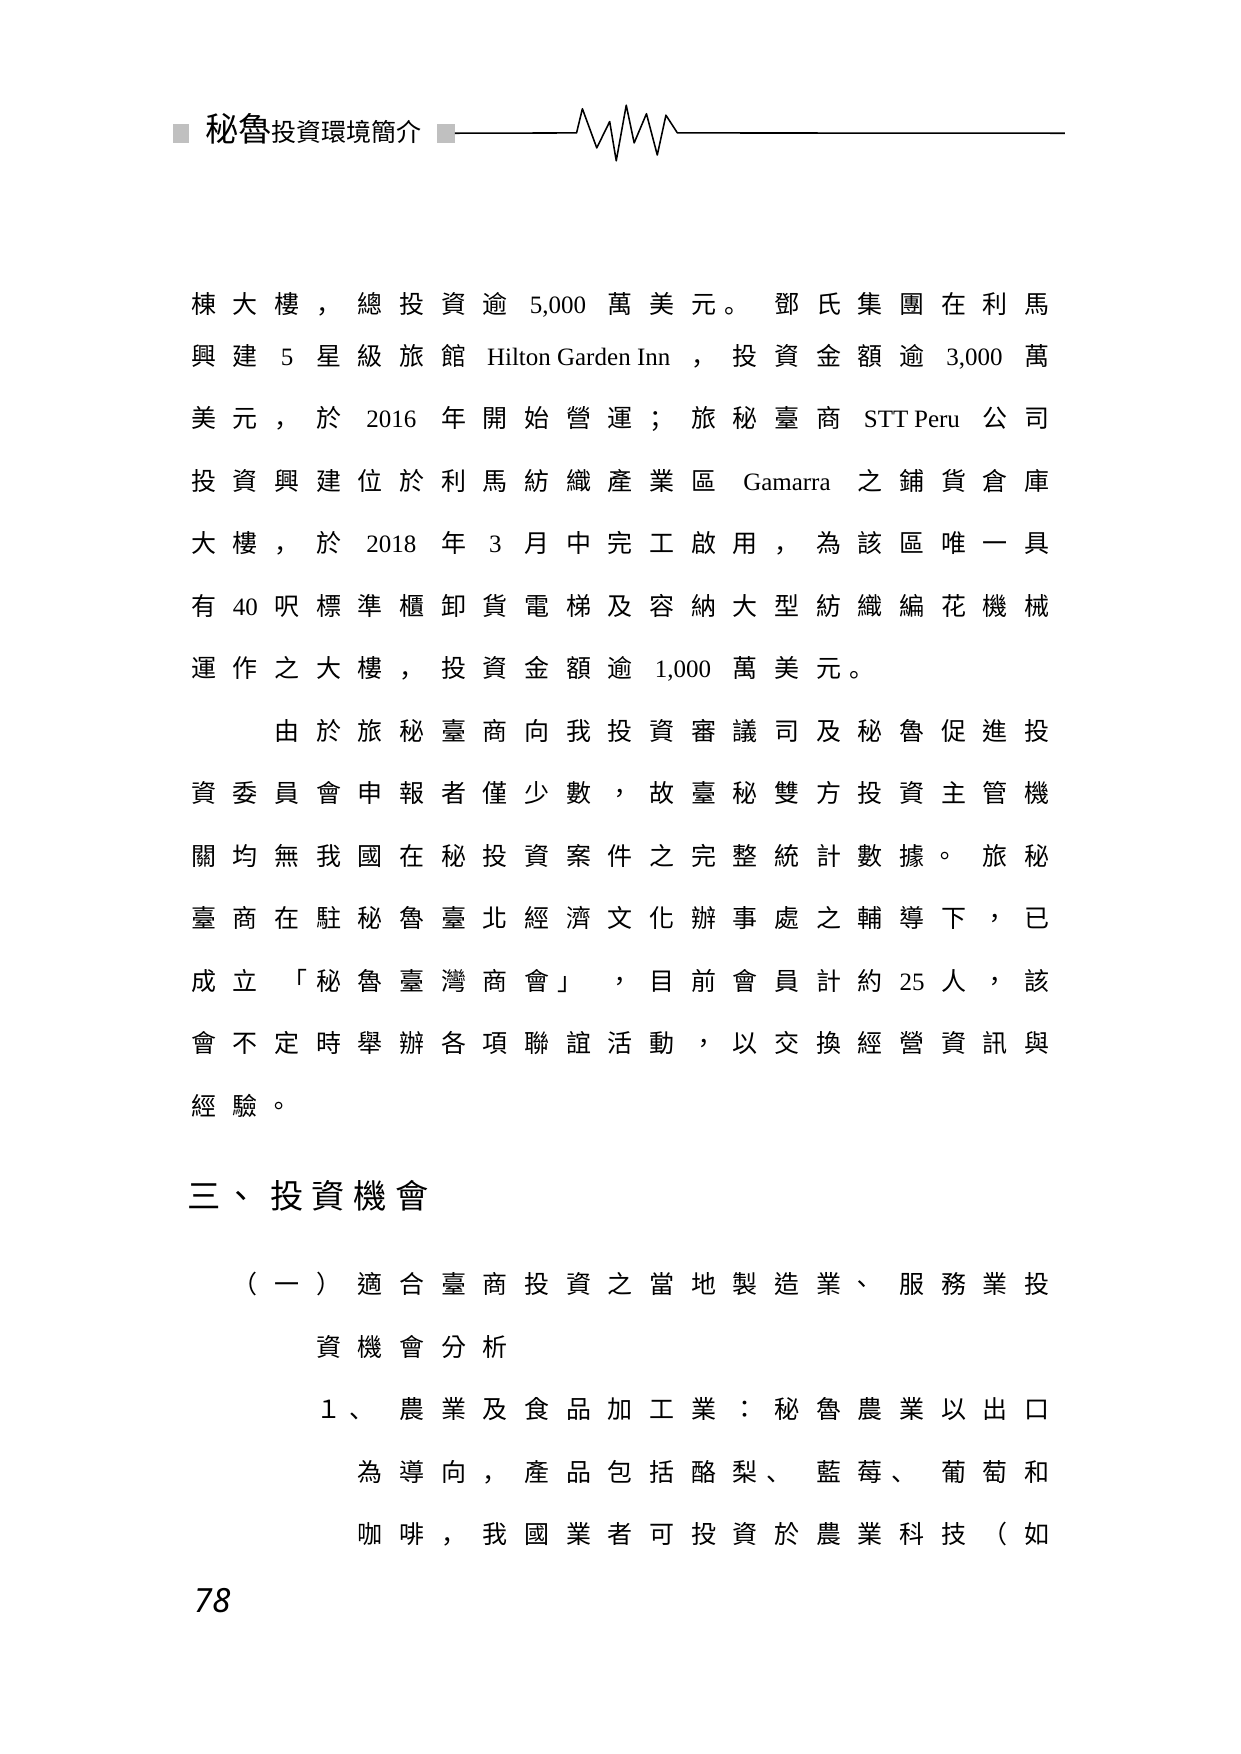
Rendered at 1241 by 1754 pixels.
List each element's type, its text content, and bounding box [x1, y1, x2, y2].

text １、農業及食品加工業：秘魯農業以出口為導向，產品包括酪梨、藍莓、葡萄和咖啡，我國業者可投資於農業科技（如 [281, 1366, 1058, 1554]
text 由於旅秘臺商向我投資審議司及秘魯促進投資委員會申報者僅少數，故臺秘雙方投資主管機關均無我國在秘投資案件之完整統計數據。旅秘臺商在駐秘魯臺北經濟文化辦事處之輔導下，已成立「秘魯臺灣商會」，目前會員計約25人，該會不定時舉辦各項聯誼活動，以交換經營資訊與經驗。 [183, 688, 1058, 1125]
text 棟大樓，總投資逾5,000萬美元。鄧氏集團在利馬興建5星級旅館Hilton Garden Inn，投資金額逾3,000萬美元，於2016年開始營運；旅秘臺商STT Peru公司投資興建位於利馬紡織產業區Gamarra之鋪貨倉庫大樓，於2018年3月中完工啟用，為該區唯一具有40呎標準櫃卸貨電梯及容納大型紡織編花機械運作之大樓，投資金額逾1,000萬美元。 [183, 250, 1058, 688]
text （一）適合臺商投資之當地製造業、服務業投資機會分析 [207, 1241, 1058, 1366]
text 三、投資機會 [183, 1152, 1058, 1214]
